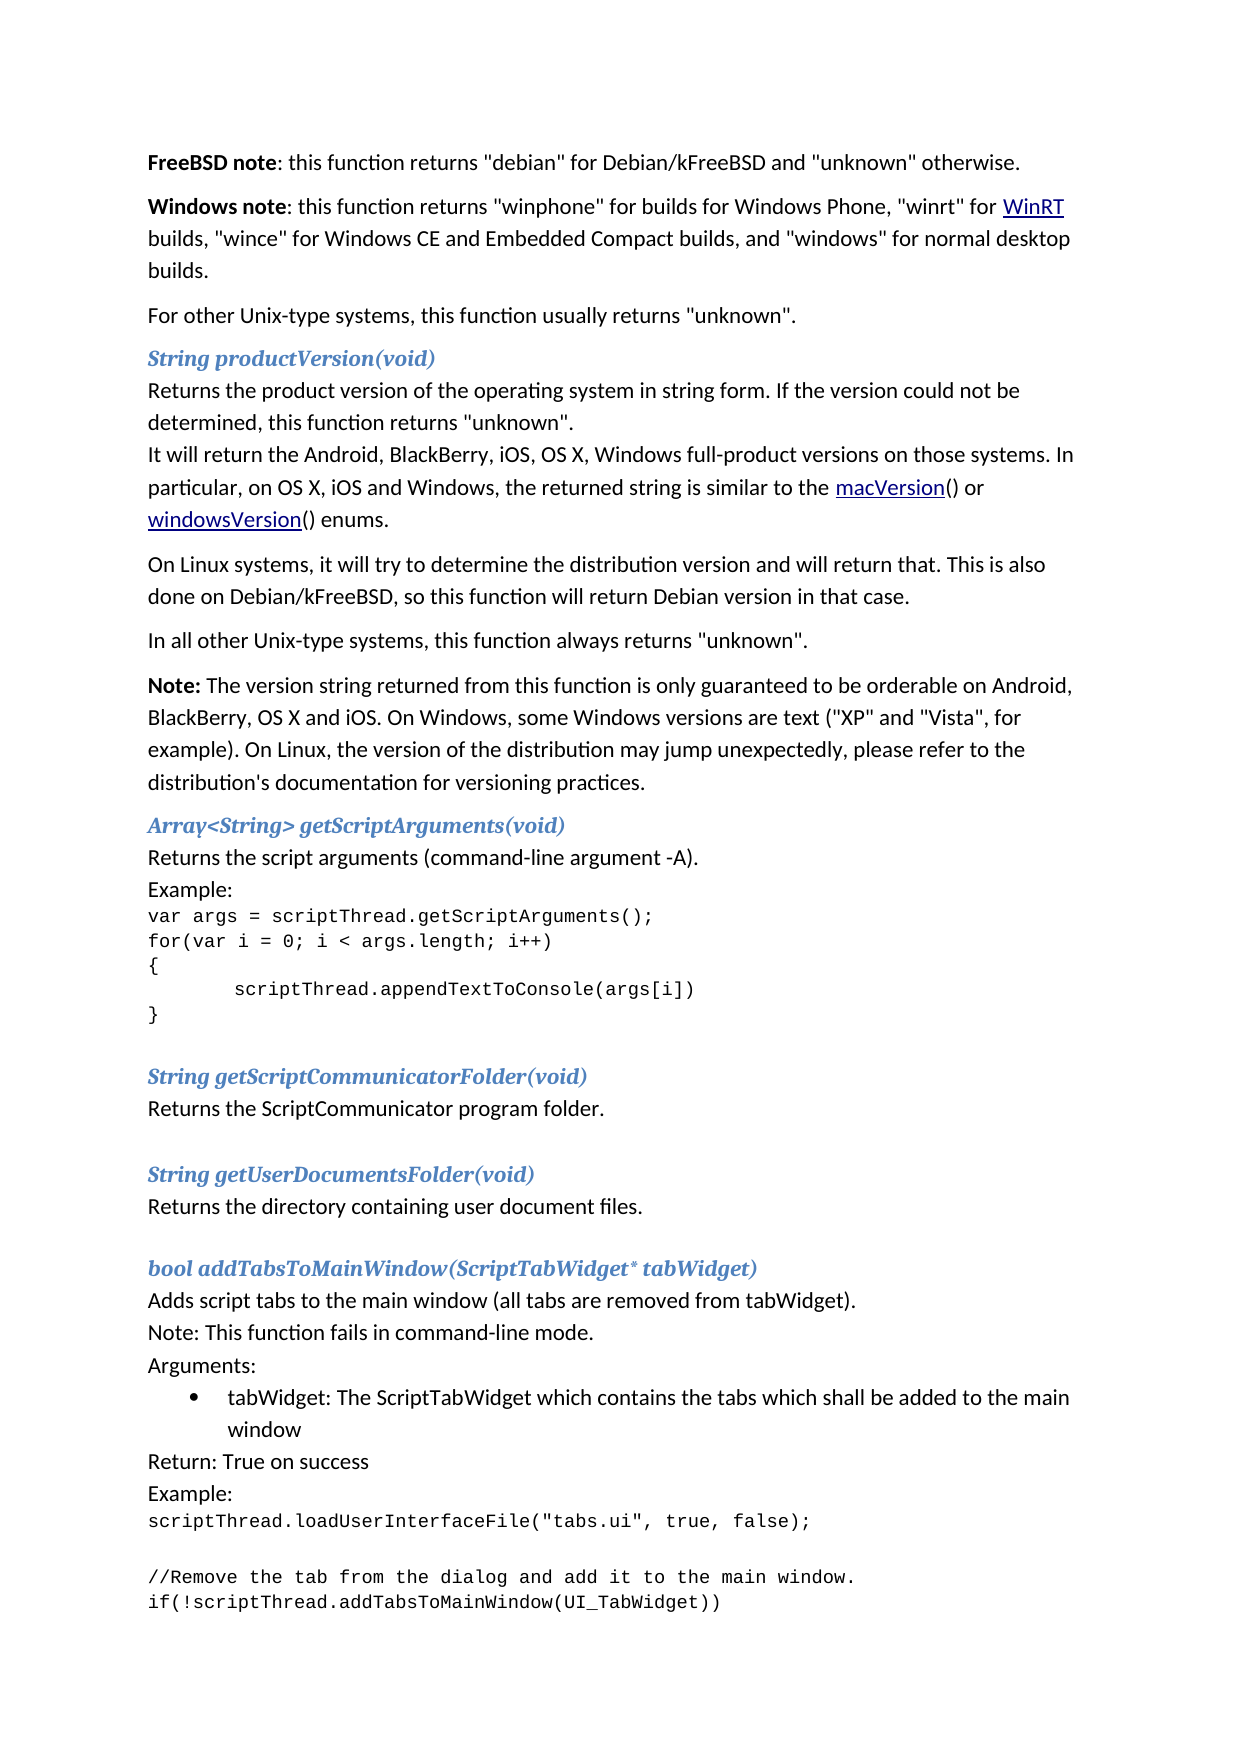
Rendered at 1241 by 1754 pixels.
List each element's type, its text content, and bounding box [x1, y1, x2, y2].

text { [148, 956, 1093, 977]
text On Linux systems, it will try to determine the distribution version and will return that. This is also done on Debian/kFreeBSD, so this function will return Debian version in that case. [148, 550, 1093, 610]
subtitle bool addTabsToMainWindow(ScriptTabWidget* tabWidget) [148, 1256, 1093, 1282]
text It will return the Android, BlackBerry, iOS, OS X, Windows full-product versions on those systems. In particular, on OS X, iOS and Windows, the returned string is similar to the macVersion() or windowsVersion() enums. [148, 441, 1093, 533]
text For other Unix-type systems, this function usually returns "unknown". [148, 301, 1093, 329]
text var args = scriptThread.getScriptArguments(); [148, 907, 1093, 928]
list tabWidget: The ScriptTabWidget which contains the tabs which shall be added to the main window [190, 1383, 1093, 1443]
text scriptThread.appendTextToConsole(args[i]) [148, 980, 1093, 1001]
text } [148, 1004, 1093, 1026]
text In all other Unix-type systems, this function always returns "unknown". [148, 627, 1093, 654]
text Note: The version string returned from this function is only guaranteed to be orderable on Android, BlackBerry, OS X and iOS. On Windows, some Windows versions are text ("XP" and "Vista", for example). On Linux, the version of the distribution may jump unexpectedly, please refer to the distribution's documentation for versioning practices. [148, 671, 1093, 796]
text scriptThread.loadUserInterfaceFile("tabs.ui", true, false); [148, 1512, 1093, 1533]
text Example: [148, 1479, 1093, 1507]
subtitle String getScriptCommunicatorFolder(void) [148, 1064, 1093, 1090]
text if(!scriptThread.addTabsToMainWindow(UI_TabWidget)) [148, 1593, 1093, 1614]
text Returns the script arguments (command-line argument -A). [148, 843, 1093, 871]
text Returns the directory containing user document files. [148, 1192, 1093, 1220]
text Adds script tabs to the main window (all tabs are removed from tabWidget). [148, 1286, 1093, 1314]
text Arguments: [148, 1351, 1093, 1379]
text Windows note: this function returns "winphone" for builds for Windows Phone, "winrt" for WinRT builds, "wince" for Windows CE and Embedded Compact builds, and "windows" for normal desktop builds. [148, 192, 1093, 285]
text Example: [148, 875, 1093, 903]
subtitle Array<String> getScriptArguments(void) [148, 812, 1093, 839]
text Returns the ScriptCommunicator program folder. [148, 1094, 1093, 1122]
subtitle String productVersion(void) [148, 346, 1093, 372]
text //Remove the tab from the dialog and add it to the main window. [148, 1568, 1093, 1589]
text Return: True on success [148, 1447, 1093, 1475]
subtitle String getUserDocumentsFolder(void) [148, 1162, 1093, 1188]
text Note: This function fails in command-line mode. [148, 1318, 1093, 1347]
text FreeBSD note: this function returns "debian" for Debian/kFreeBSD and "unknown" otherwise. [148, 148, 1093, 176]
text for(var i = 0; i < args.length; i++) [148, 931, 1093, 953]
text Returns the product version of the operating system in string form. If the version could not be determined, this function returns "unknown". [148, 376, 1093, 436]
